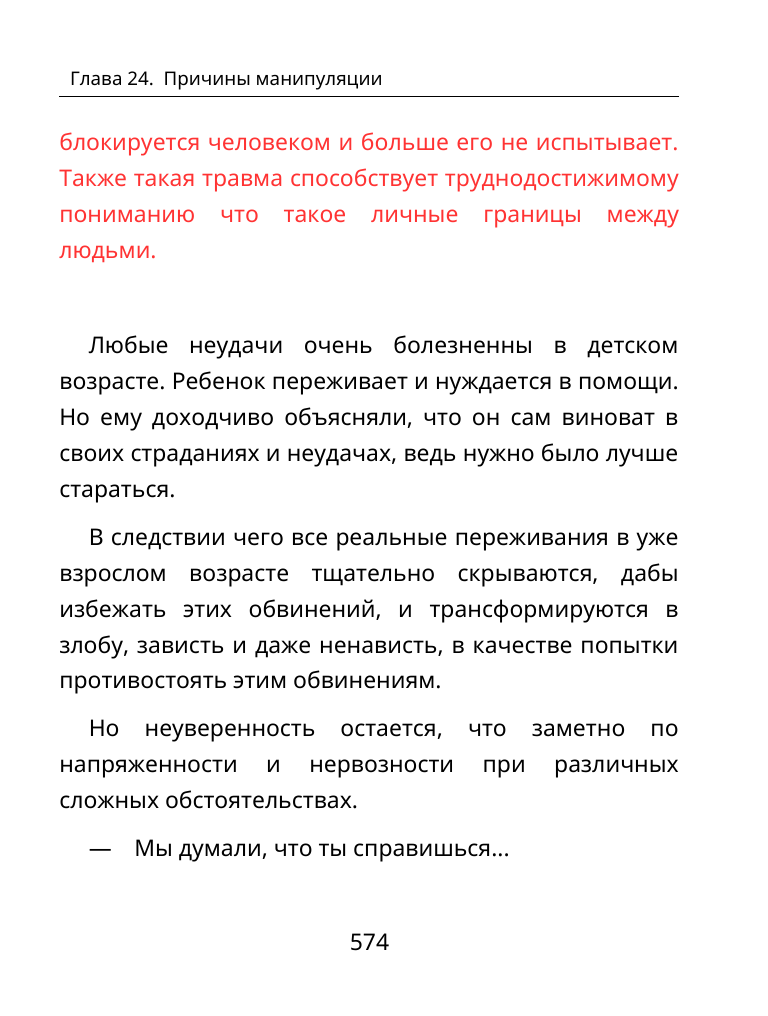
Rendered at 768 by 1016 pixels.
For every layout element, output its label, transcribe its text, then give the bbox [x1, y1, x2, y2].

text Но неуверенность остается, что заметно по напряженности и нервозности при различных сложных обстоятельствах. [59, 712, 679, 815]
text В следствии чего все реальные переживания в уже взрослом возрасте тщательно скрываются, дабы избежать этих обвинений, и трансформируются в злобу, зависть и даже ненависть, в качестве попытки противостоять этим обвинениям. [59, 521, 679, 696]
text Любые неудачи очень болезненны в детском возрасте. Ребенок переживает и нуждается в помощи. Но ему доходчиво объясняли, что он сам виноват в своих страданиях и неудачах, ведь нужно было лучше стараться. [59, 329, 679, 504]
text блокируется человеком и больше его не испытывает. Также такая травма способствует труднодостижимому пониманию что такое личные границы между людьми. [59, 126, 679, 265]
list Мы думали, что ты справишься... [59, 832, 679, 863]
